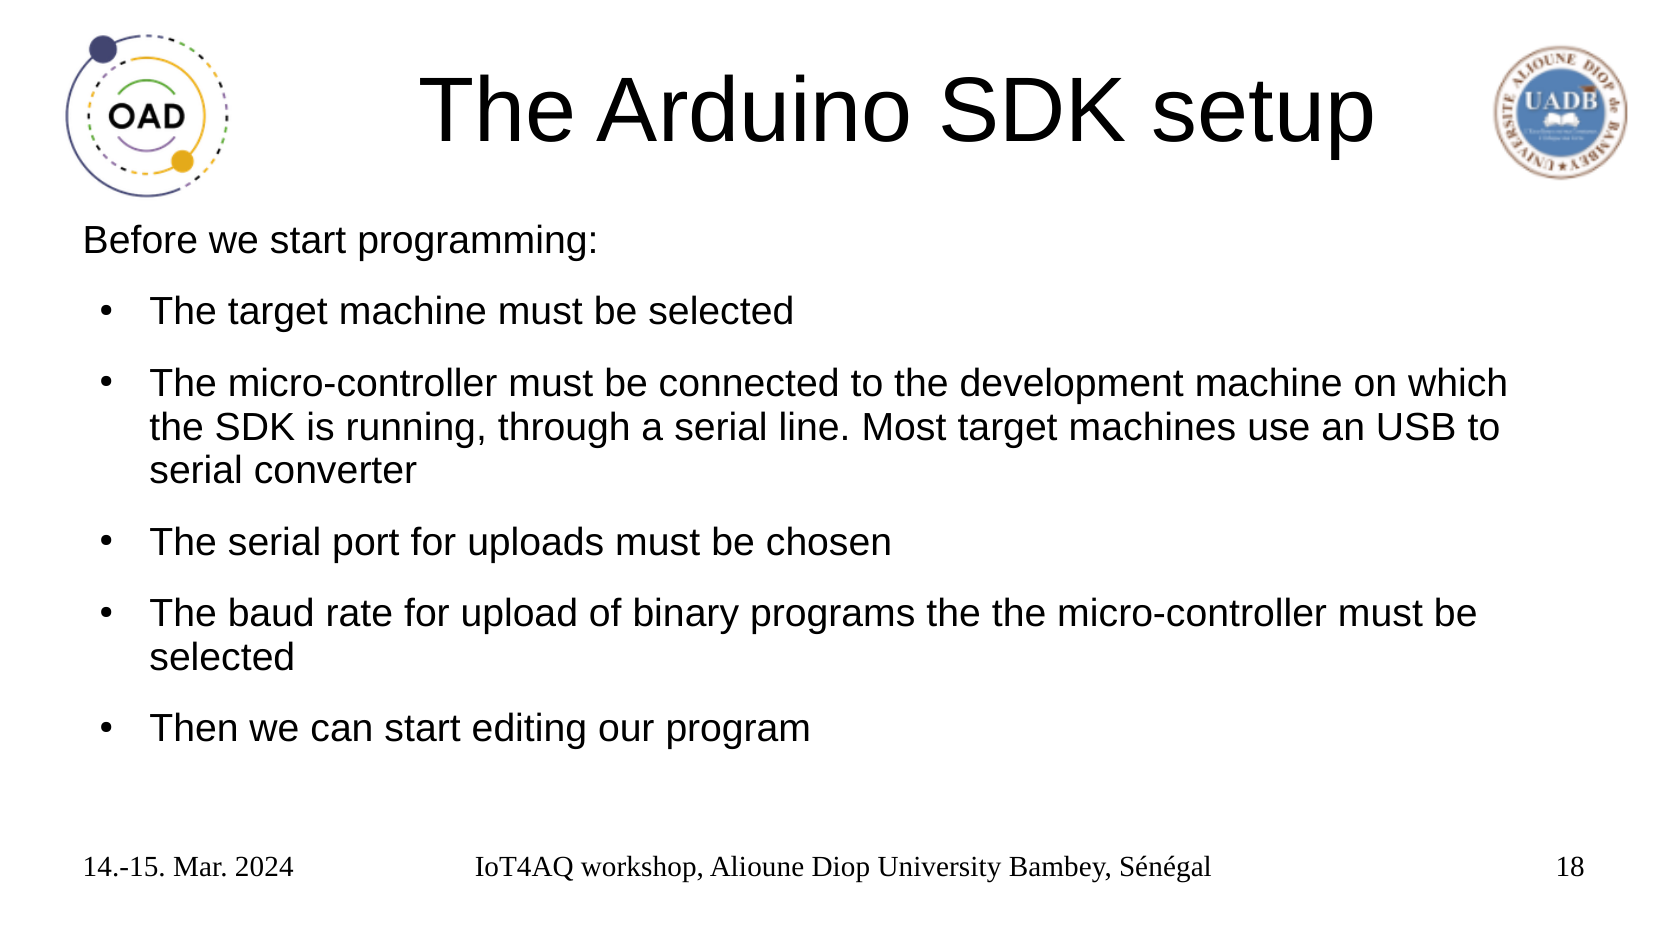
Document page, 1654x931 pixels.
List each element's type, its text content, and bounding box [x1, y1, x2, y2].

title The Arduino SDK setup [301, 32, 1469, 188]
picture [25, 20, 263, 218]
list Before we start programming: The target machine must be selected The micro-controller must be connected to the development machine on which the SDK is running, through a serial line. Most target machines use an USB to serial converter The serial port for uploads must be chosen The baud rate for upload of binary programs the the micro-controller must be selected Then we can start editing our program [82, 217, 1571, 757]
picture [1482, 37, 1641, 188]
